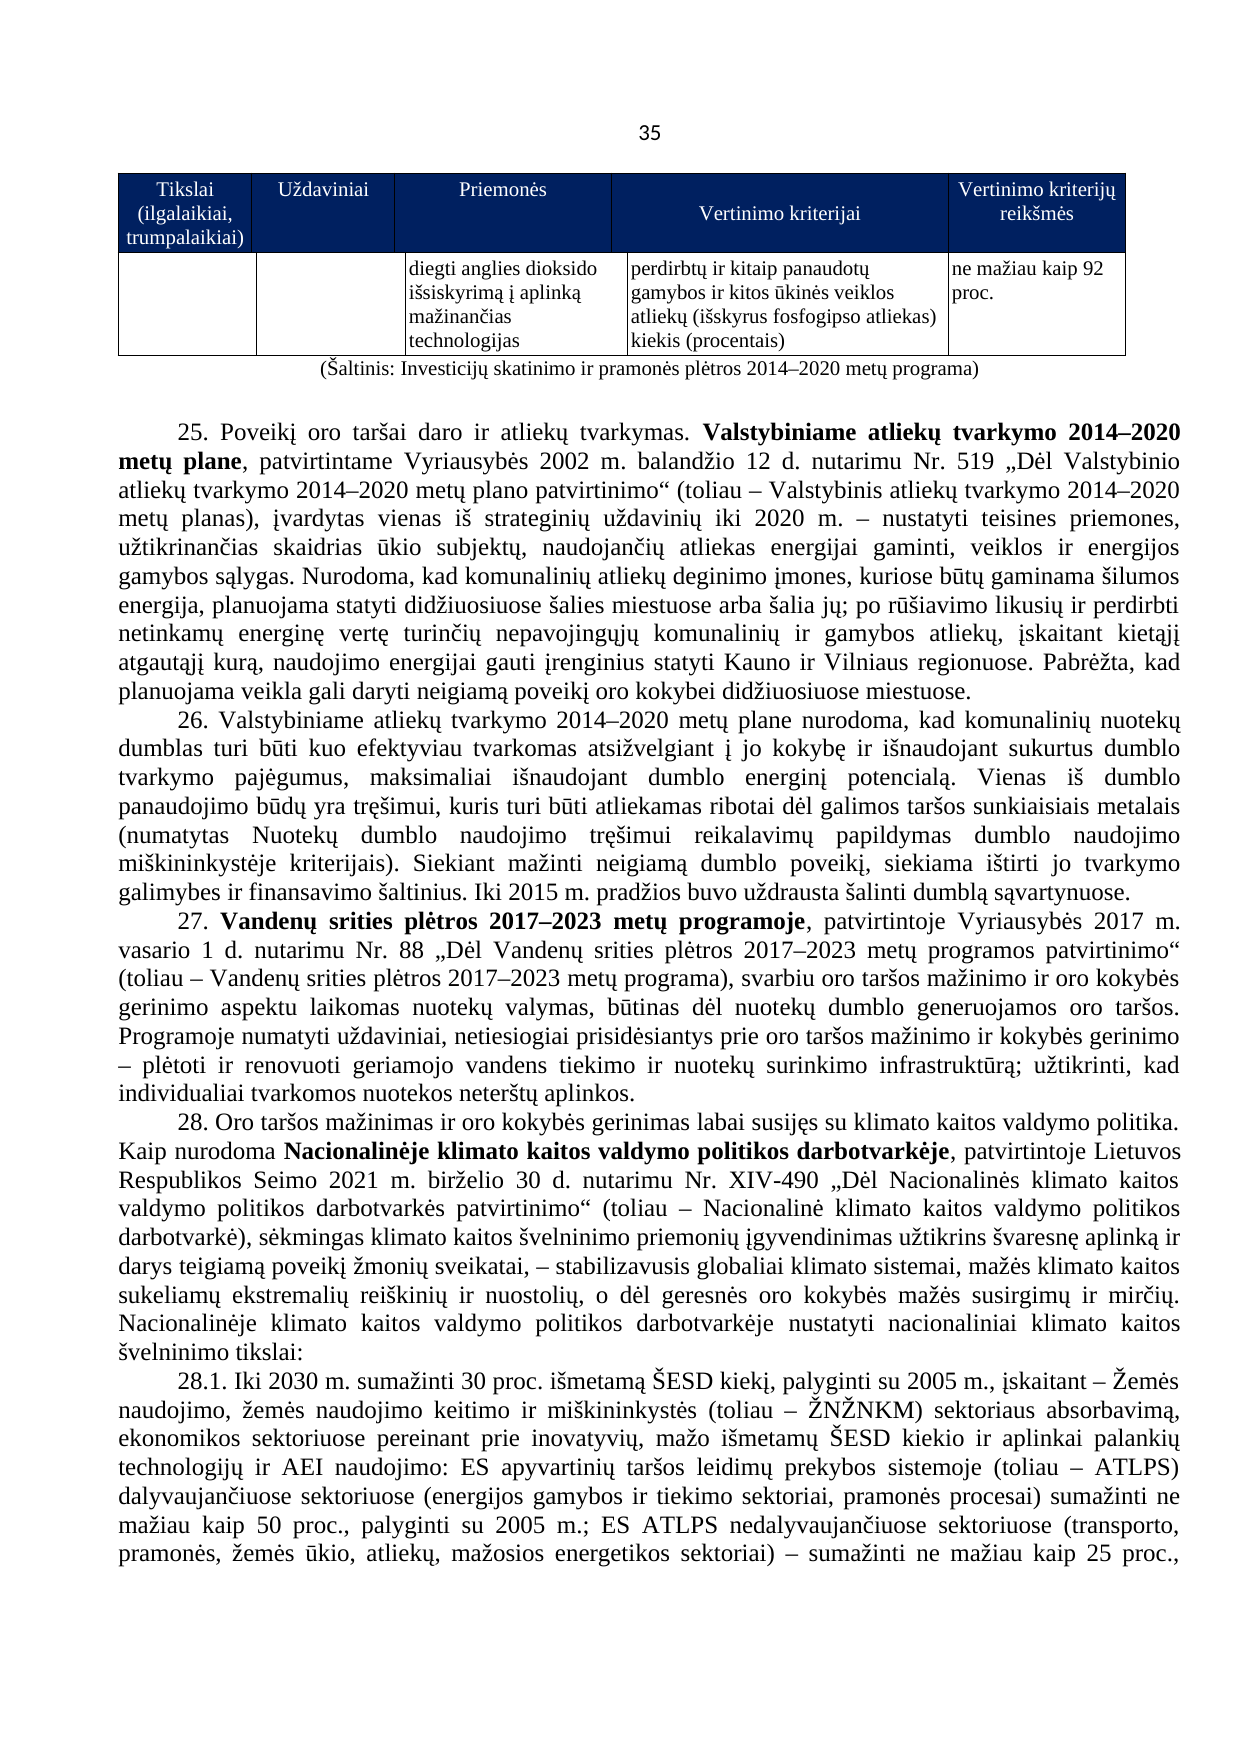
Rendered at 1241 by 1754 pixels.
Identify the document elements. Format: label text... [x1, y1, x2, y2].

table_header Priemonės [395, 174, 611, 252]
table_header Uždaviniai [252, 174, 394, 252]
table_cell diegti anglies dioksido išsiskyrimą į aplinką mažinančias technologijas [406, 253, 627, 355]
table_cell perdirbtų ir kitaip panaudotų gamybos ir kitos ūkinės veiklos atliekų (išskyrus fosfogipso atliekas) kiekis (procentais) [628, 253, 948, 355]
text (Šaltinis: Investicijų skatinimo ir pramonės plėtros 2014–2020 metų programa) [118, 356, 1181, 380]
text 28.1. Iki 2030 m. sumažinti 30 proc. išmetamą ŠESD kiekį, palyginti su 2005 m., įskaitant – Žemės naudojimo, žemės naudojimo keitimo ir miškininkystės (toliau – ŽNŽNKM) sektoriaus absorbavimą, ekonomikos sektoriuose pereinant prie inovatyvių, mažo išmetamų ŠESD kiekio ir aplinkai palankių technologijų ir AEI naudojimo: ES apyvartinių taršos leidimų prekybos sistemoje (toliau – ATLPS) dalyvaujančiuose sektoriuose (energijos gamybos ir tiekimo sektoriai, pramonės procesai) sumažinti ne mažiau kaip 50 proc., palyginti su 2005 m.; ES ATLPS nedalyvaujančiuose sektoriuose (transporto, pramonės, žemės ūkio, atliekų, mažosios energetikos sektoriai) – sumažinti ne mažiau kaip 25 proc., [118, 1366, 1181, 1567]
table_header Vertinimo kriterijų reikšmės [949, 174, 1125, 252]
table_cell [257, 253, 405, 355]
text 26. Valstybiniame atliekų tvarkymo 2014–2020 metų plane nurodoma, kad komunalinių nuotekų dumblas turi būti kuo efektyviau tvarkomas atsižvelgiant į jo kokybę ir išnaudojant sukurtus dumblo tvarkymo pajėgumus, maksimaliai išnaudojant dumblo energinį potencialą. Vienas iš dumblo panaudojimo būdų yra tręšimui, kuris turi būti atliekamas ribotai dėl galimos taršos sunkiaisiais metalais (numatytas Nuotekų dumblo naudojimo tręšimui reikalavimų papildymas dumblo naudojimo miškininkystėje kriterijais). Siekiant mažinti neigiamą dumblo poveikį, siekiama ištirti jo tvarkymo galimybes ir finansavimo šaltinius. Iki 2015 m. pradžios buvo uždrausta šalinti dumblą sąvartynuose. [118, 705, 1181, 906]
table_header Vertinimo kriterijai [612, 174, 948, 252]
text 27. Vandenų srities plėtros 2017–2023 metų programoje, patvirtintoje Vyriausybės 2017 m. vasario 1 d. nutarimu Nr. 88 „Dėl Vandenų srities plėtros 2017–2023 metų programos patvirtinimo“ (toliau – Vandenų srities plėtros 2017–2023 metų programa), svarbiu oro taršos mažinimo ir oro kokybės gerinimo aspektu laikomas nuotekų valymas, būtinas dėl nuotekų dumblo generuojamos oro taršos. Programoje numatyti uždaviniai, netiesiogiai prisidėsiantys prie oro taršos mažinimo ir kokybės gerinimo – plėtoti ir renovuoti geriamojo vandens tiekimo ir nuotekų surinkimo infrastruktūrą; užtikrinti, kad individualiai tvarkomos nuotekos neterštų aplinkos. [118, 906, 1181, 1107]
table_cell ne mažiau kaip 92 proc. [949, 253, 1125, 355]
text 25. Poveikį oro taršai daro ir atliekų tvarkymas. Valstybiniame atliekų tvarkymo 2014–2020 metų plane, patvirtintame Vyriausybės 2002 m. balandžio 12 d. nutarimu Nr. 519 „Dėl Valstybinio atliekų tvarkymo 2014–2020 metų plano patvirtinimo“ (toliau – Valstybinis atliekų tvarkymo 2014–2020 metų planas), įvardytas vienas iš strateginių uždavinių iki 2020 m. – nustatyti teisines priemones, užtikrinančias skaidrias ūkio subjektų, naudojančių atliekas energijai gaminti, veiklos ir energijos gamybos sąlygas. Nurodoma, kad komunalinių atliekų deginimo įmones, kuriose būtų gaminama šilumos energija, planuojama statyti didžiuosiuose šalies miestuose arba šalia jų; po rūšiavimo likusių ir perdirbti netinkamų energinę vertę turinčių nepavojingųjų komunalinių ir gamybos atliekų, įskaitant kietąjį atgautąjį kurą, naudojimo energijai gauti įrenginius statyti Kauno ir Vilniaus regionuose. Pabrėžta, kad planuojama veikla gali daryti neigiamą poveikį oro kokybei didžiuosiuose miestuose. [118, 417, 1181, 705]
text 28. Oro taršos mažinimas ir oro kokybės gerinimas labai susijęs su klimato kaitos valdymo politika. Kaip nurodoma Nacionalinėje klimato kaitos valdymo politikos darbotvarkėje, patvirtintoje Lietuvos Respublikos Seimo 2021 m. birželio 30 d. nutarimu Nr. XIV-490 „Dėl Nacionalinės klimato kaitos valdymo politikos darbotvarkės patvirtinimo“ (toliau – Nacionalinė klimato kaitos valdymo politikos darbotvarkė), sėkmingas klimato kaitos švelninimo priemonių įgyvendinimas užtikrins švaresnę aplinką ir darys teigiamą poveikį žmonių sveikatai, – stabilizavusis globaliai klimato sistemai, mažės klimato kaitos sukeliamų ekstremalių reiškinių ir nuostolių, o dėl geresnės oro kokybės mažės susirgimų ir mirčių. Nacionalinėje klimato kaitos valdymo politikos darbotvarkėje nustatyti nacionaliniai klimato kaitos švelninimo tikslai: [118, 1107, 1181, 1366]
table_header Tikslai (ilgalaikiai, trumpalaikiai) [119, 174, 251, 252]
table_cell [119, 253, 256, 355]
